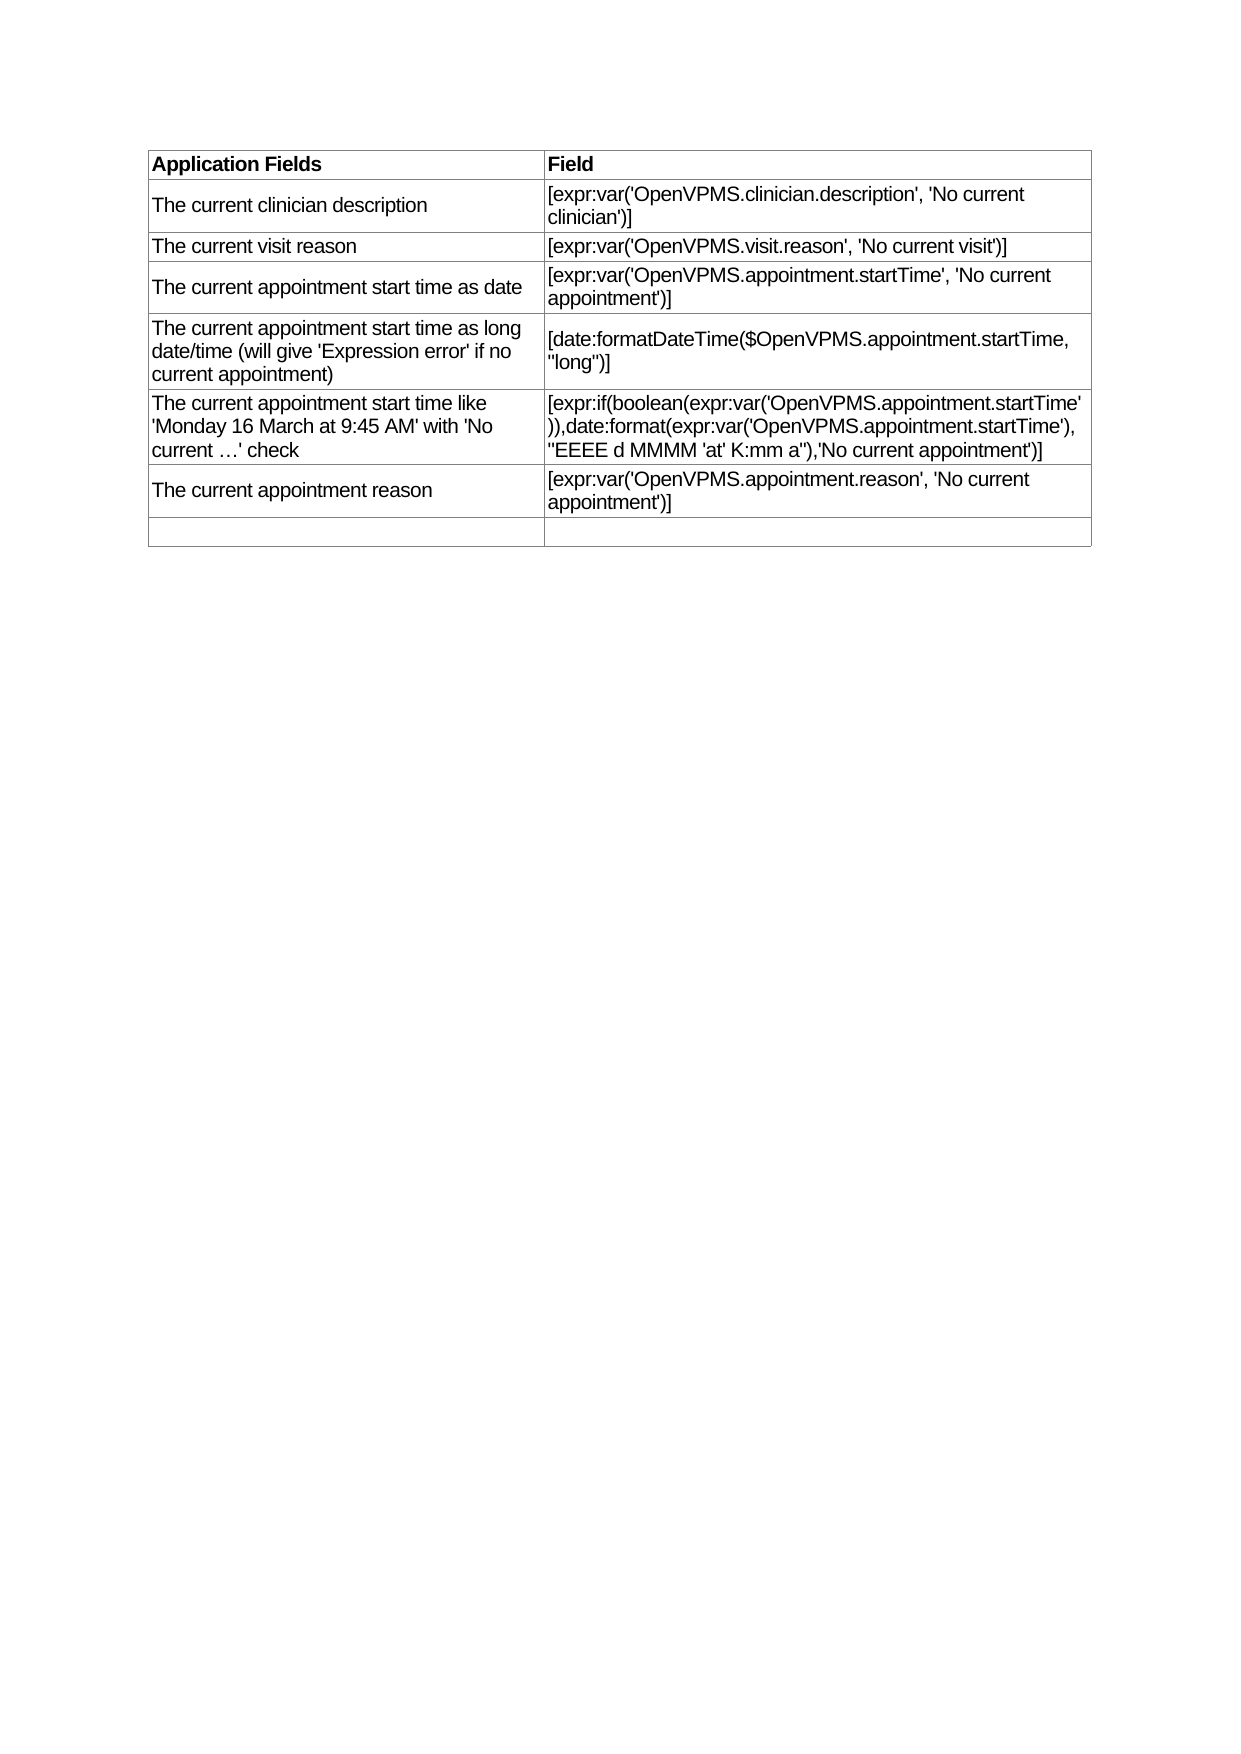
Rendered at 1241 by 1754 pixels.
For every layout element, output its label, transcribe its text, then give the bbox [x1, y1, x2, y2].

table_cell The current appointment start time as long date/time (will give 'Expression error' if no current appointment) [149, 314, 544, 389]
table_cell [545, 518, 1091, 546]
table_cell [expr:var('OpenVPMS.visit.reason', 'No current visit')] [545, 233, 1091, 261]
table_header Application Fields [149, 151, 544, 179]
table_cell [expr:if(boolean(expr:var('OpenVPMS.appointment.startTime')),date:format(expr:var('OpenVPMS.appointment.startTime'), "EEEE d MMMM 'at' K:mm a"),'No current appointment')] [545, 390, 1091, 464]
table_cell The current clinician description [149, 180, 544, 232]
table_cell [expr:var('OpenVPMS.appointment.reason', 'No current appointment')] [545, 465, 1091, 517]
table_header Field [545, 151, 1091, 179]
table_cell The current appointment start time like 'Monday 16 March at 9:45 AM' with 'No current …' check [149, 390, 544, 464]
table_cell [expr:var('OpenVPMS.clinician.description', 'No current clinician')] [545, 180, 1091, 232]
table_cell The current appointment start time as date [149, 262, 544, 313]
table_cell The current appointment reason [149, 465, 544, 517]
table_cell [date:formatDateTime($OpenVPMS.appointment.startTime, "long")] [545, 314, 1091, 389]
table_cell The current visit reason [149, 233, 544, 261]
table_cell [expr:var('OpenVPMS.appointment.startTime', 'No current appointment')] [545, 262, 1091, 313]
table_cell [149, 518, 544, 546]
